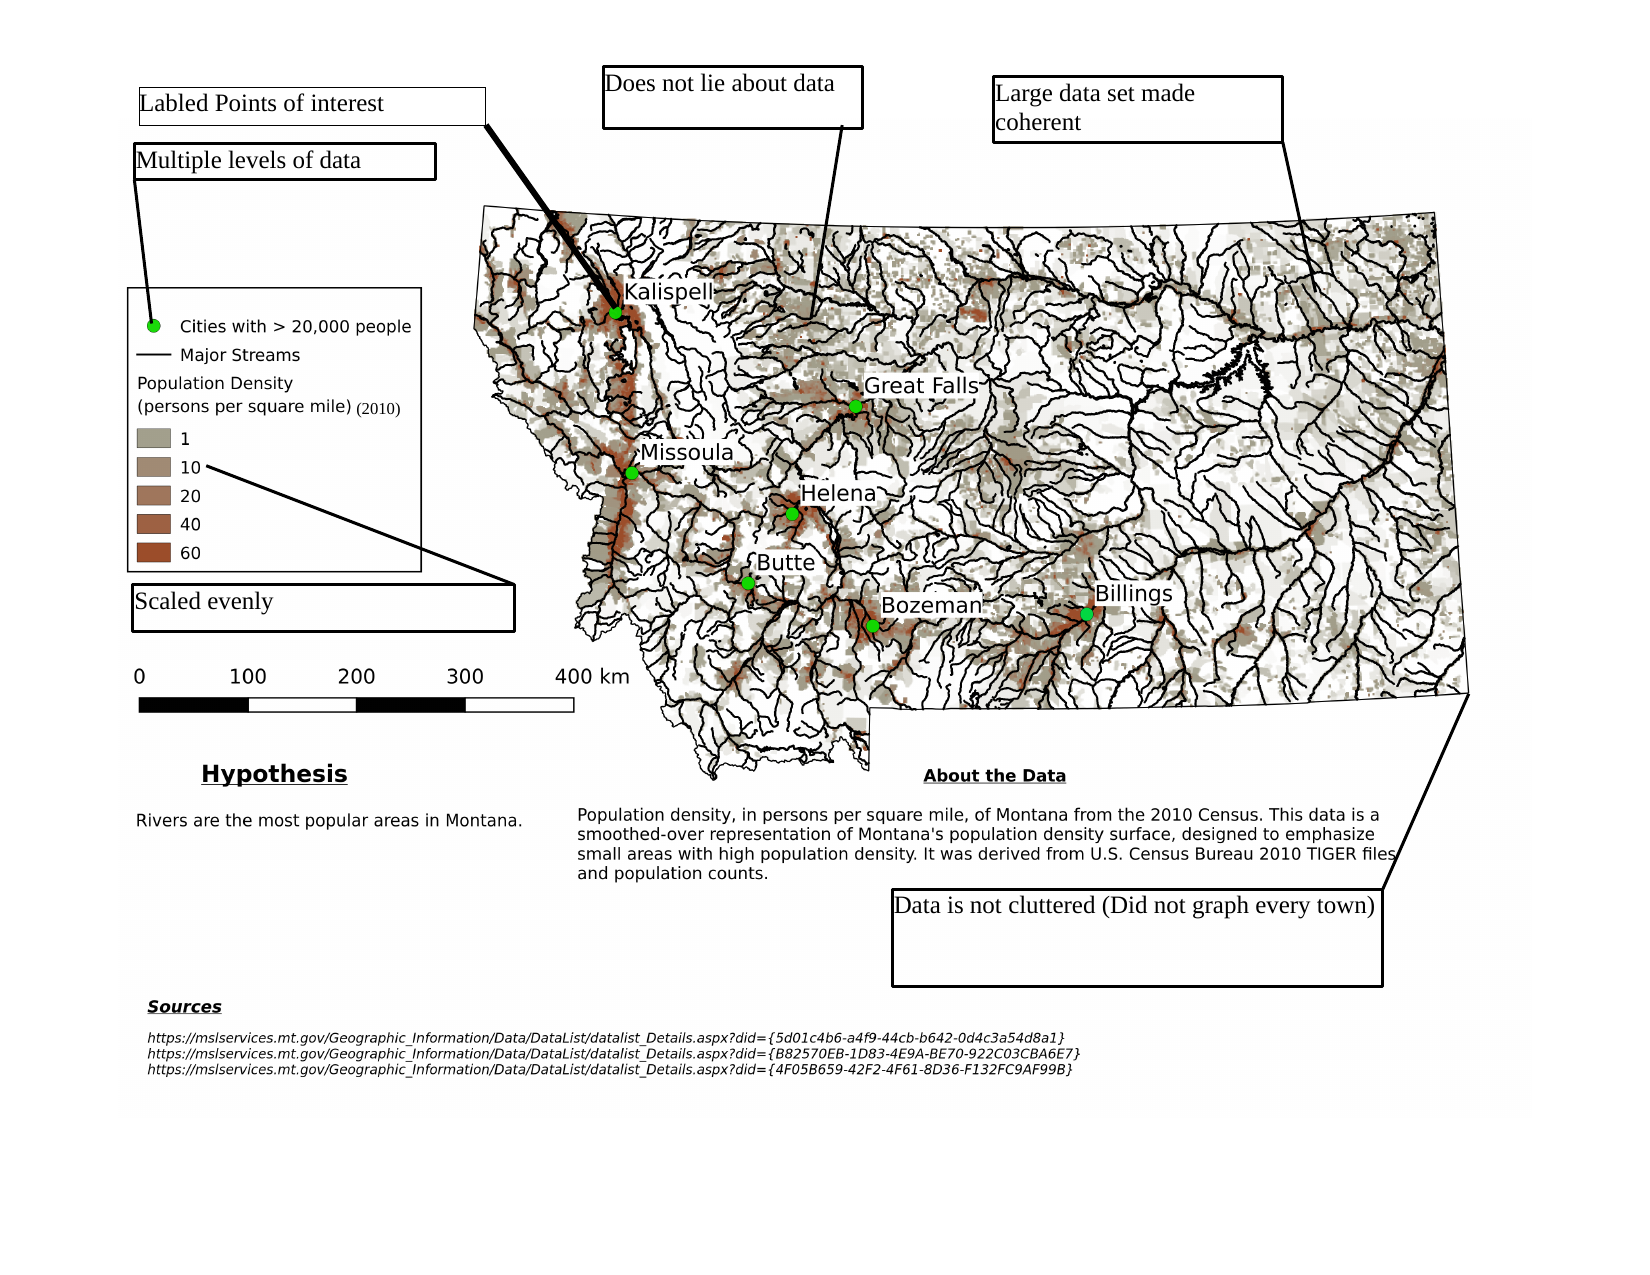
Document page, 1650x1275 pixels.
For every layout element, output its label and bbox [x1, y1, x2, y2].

picture [118, 118, 1532, 1118]
picture [995, 118, 1281, 141]
picture [605, 118, 861, 127]
